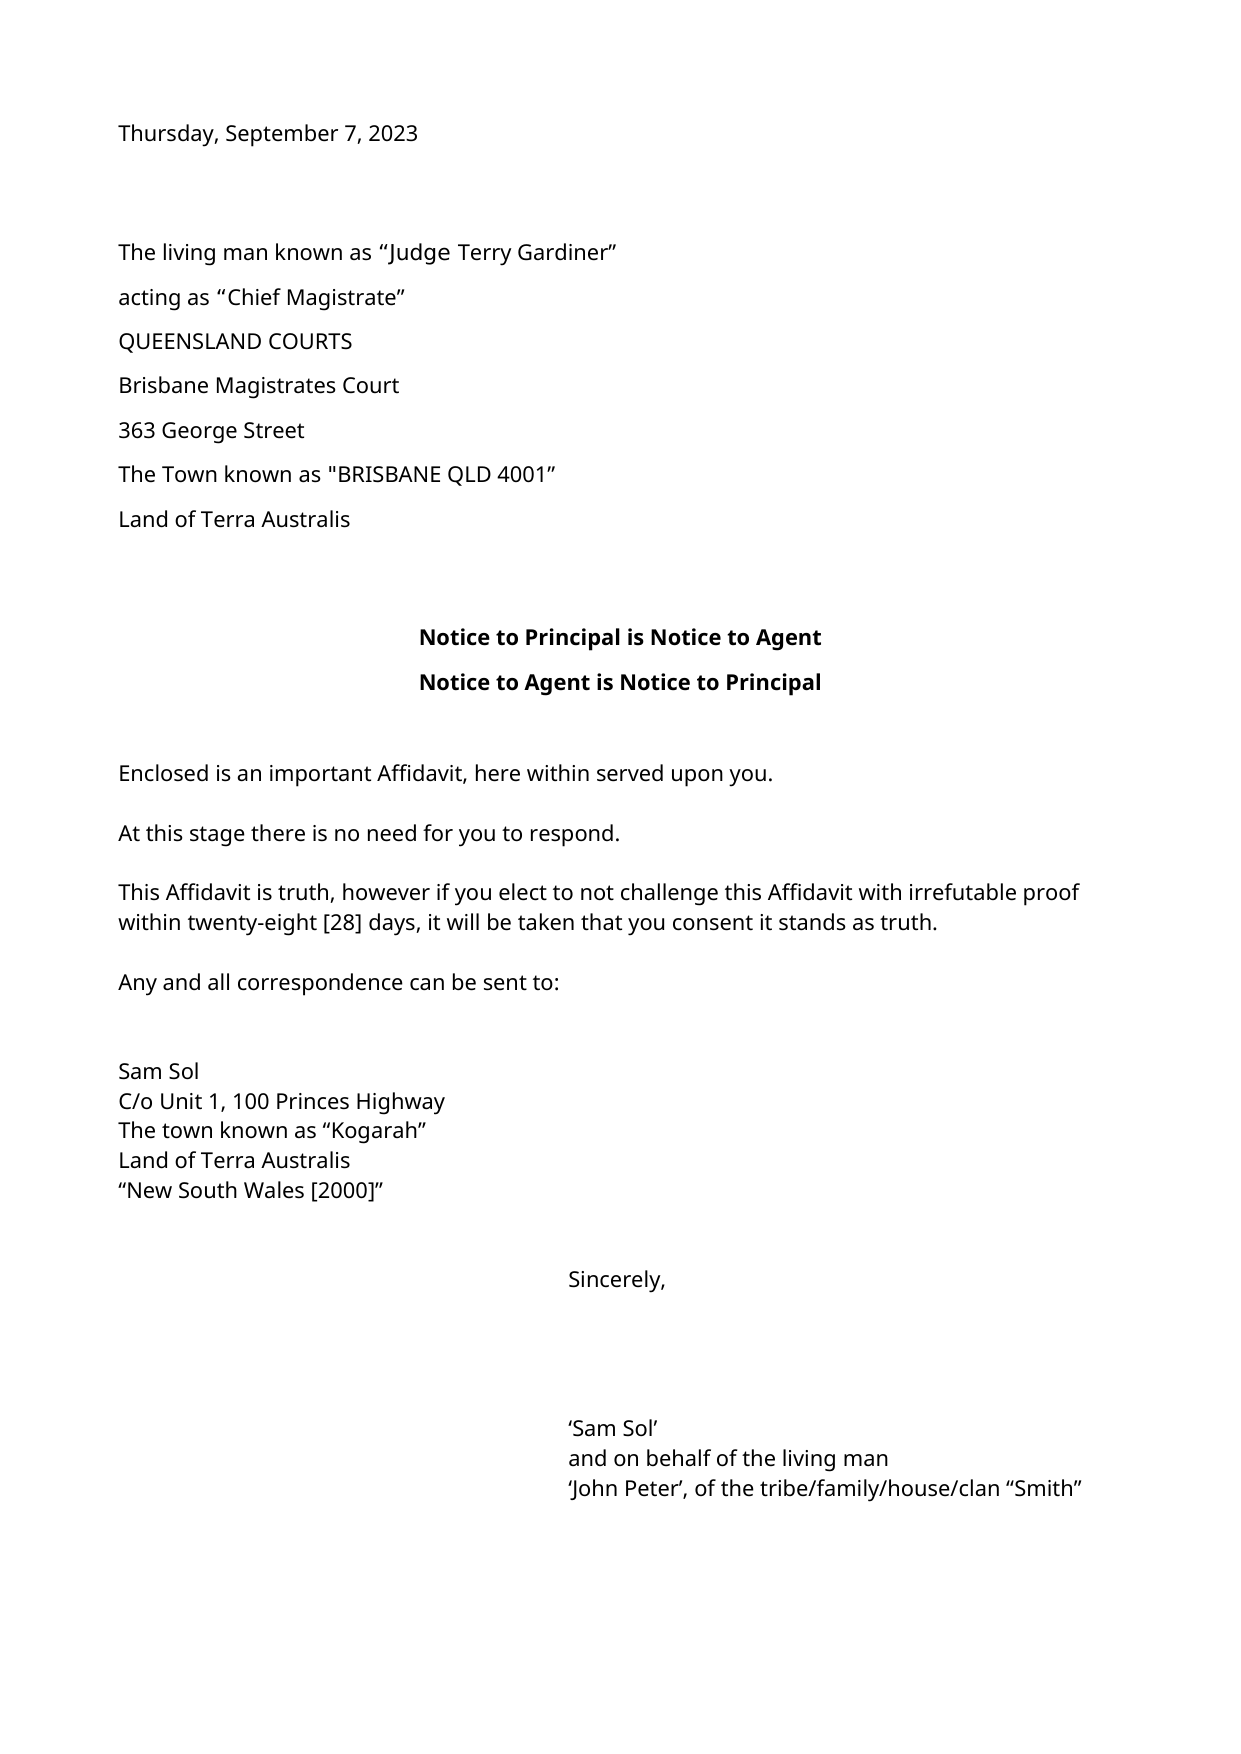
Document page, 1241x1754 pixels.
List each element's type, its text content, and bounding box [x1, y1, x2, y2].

text C/o Unit 1, 100 Princes Highway [118, 1086, 1122, 1115]
text Brisbane Magistrates Court [118, 370, 1122, 400]
text Sam Sol [118, 1056, 1122, 1086]
text Sincerely, [568, 1264, 1122, 1294]
text Thursday, September 7, 2023 [118, 118, 1122, 148]
text At this stage there is no need for you to respond. [118, 817, 1122, 847]
text Land of Terra Australis [118, 1145, 1122, 1175]
text Any and all correspondence can be sent to: [118, 966, 1122, 996]
text ‘Sam Sol’ [568, 1413, 1122, 1443]
text 363 George Street [118, 415, 1122, 444]
text This Affidavit is truth, however if you elect to not challenge this Affidavit with irrefutable proof within twenty-eight [28] days, it will be taken that you consent it stands as truth. [118, 877, 1122, 937]
text QUEENSLAND COURTS [118, 326, 1122, 356]
text acting as “Chief Magistrate” [118, 282, 1122, 311]
text Notice to Principal is Notice to Agent [118, 622, 1122, 652]
text Notice to Agent is Notice to Principal [118, 666, 1122, 696]
text ‘John Peter’, of the tribe/family/house/clan “Smith” [568, 1473, 1122, 1503]
text Enclosed is an important Affidavit, here within served upon you. [118, 758, 1122, 788]
text The Town known as "BRISBANE QLD 4001” [118, 459, 1122, 489]
text The living man known as “Judge Terry Gardiner” [118, 237, 1122, 267]
text “New South Wales [2000]” [118, 1175, 1122, 1205]
text Land of Terra Australis [118, 503, 1122, 533]
text The town known as “Kogarah” [118, 1115, 1122, 1145]
text and on behalf of the living man [568, 1443, 1122, 1473]
